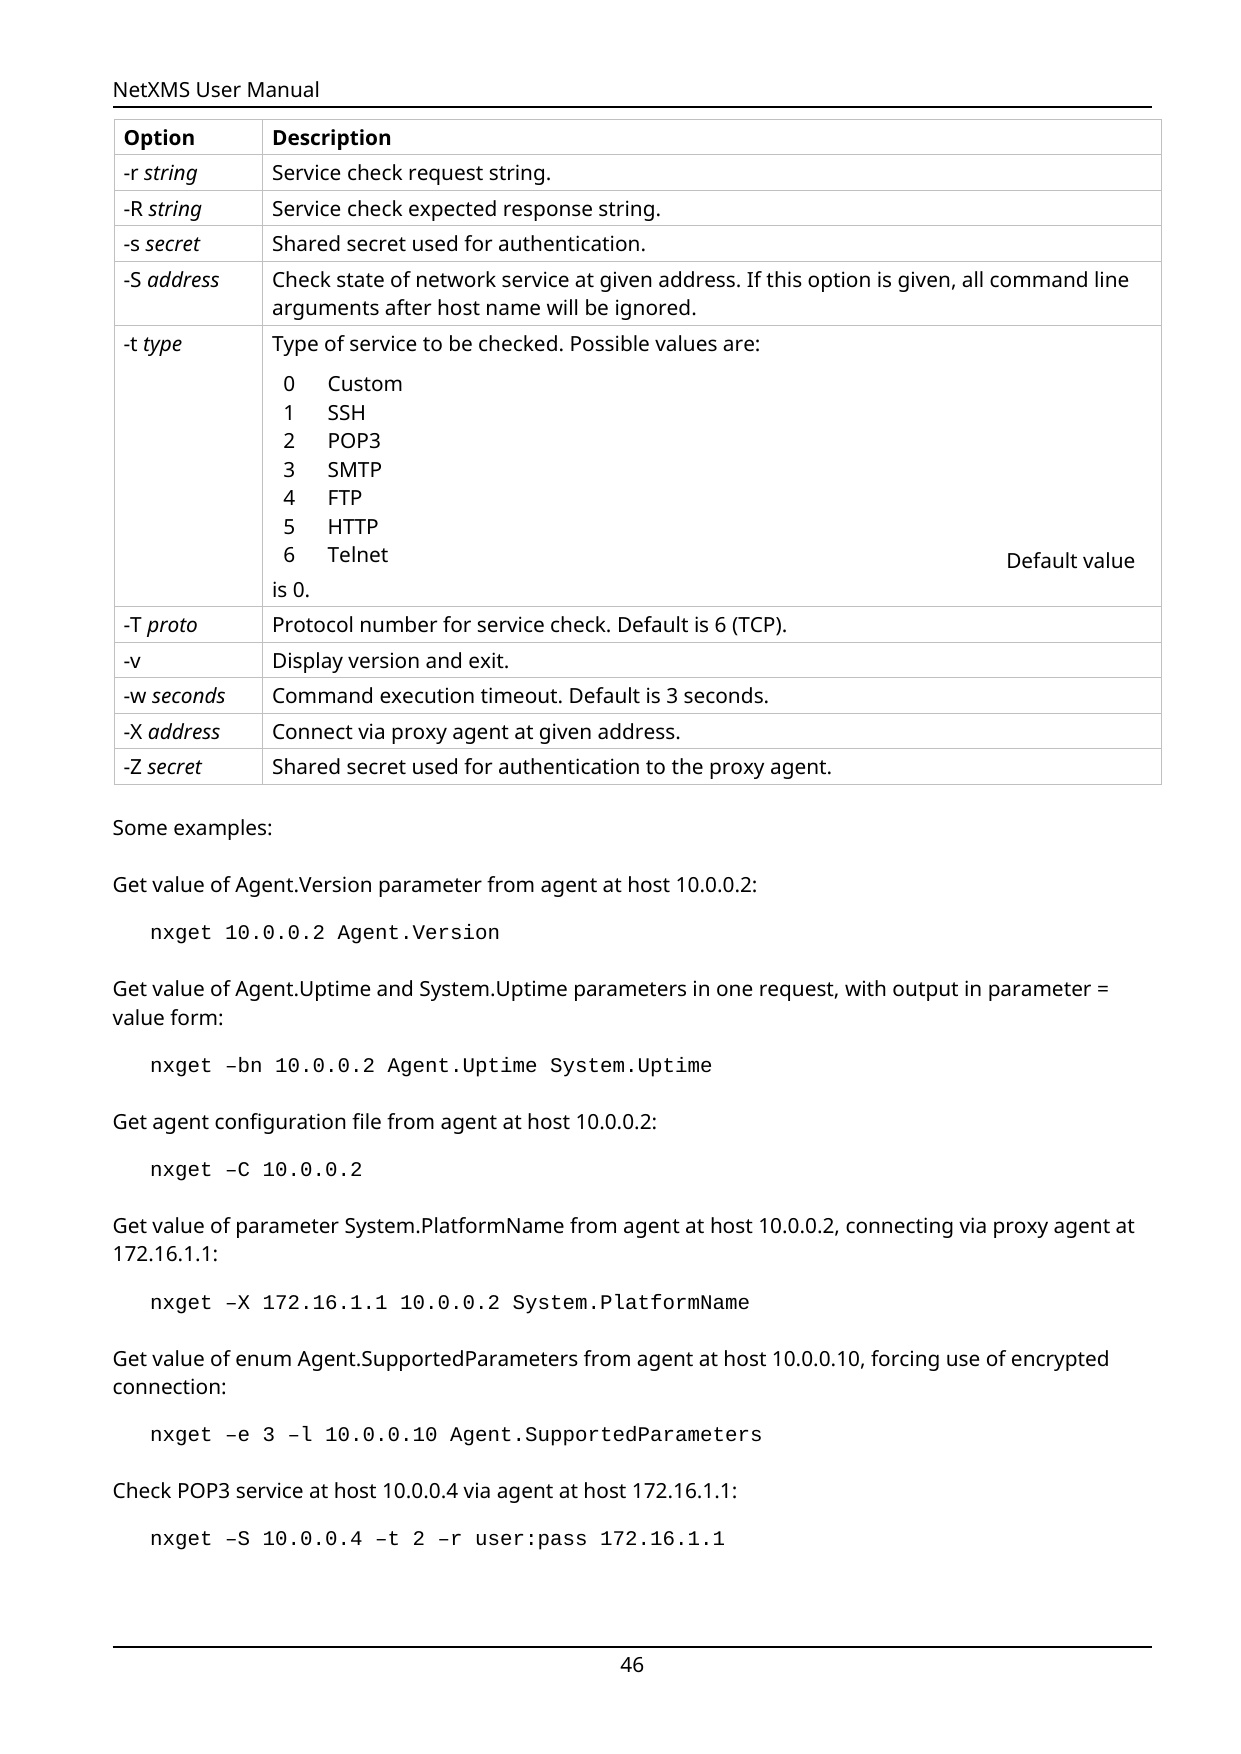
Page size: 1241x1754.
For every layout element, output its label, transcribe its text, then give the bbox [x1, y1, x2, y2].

text nxget –C 10.0.0.2 [150, 1159, 1152, 1183]
table_cell 5 [272, 512, 316, 540]
table_cell HTTP [316, 512, 1006, 540]
table_cell -T proto [115, 607, 262, 642]
table_cell Protocol number for service check. Default is 6 (TCP). [263, 607, 1161, 642]
table_cell 1 [272, 398, 316, 426]
table_cell SMTP [316, 455, 1006, 483]
table_cell -t type [115, 326, 262, 606]
table_header Description [263, 120, 1161, 154]
table_cell FTP [316, 483, 1006, 512]
text nxget –bn 10.0.0.2 Agent.Uptime System.Uptime [150, 1055, 1152, 1078]
text nxget –S 10.0.0.4 –t 2 –r user:pass 172.16.1.1 [150, 1528, 1152, 1552]
table_cell -v [115, 643, 262, 677]
table_cell -Z secret [115, 749, 262, 784]
text Check POP3 service at host 10.0.0.4 via agent at host 172.16.1.1: [112, 1476, 1152, 1505]
table_cell -s secret [115, 226, 262, 261]
table_header Custom [316, 370, 1006, 398]
table_cell Telnet [316, 540, 1006, 569]
table_cell 6 [272, 540, 316, 569]
table_cell Command execution timeout. Default is 3 seconds. [263, 678, 1161, 713]
text Get value of Agent.Version parameter from agent at host 10.0.0.2: [112, 870, 1152, 899]
table_cell SSH [316, 398, 1006, 426]
table_cell Service check request string. [263, 155, 1161, 189]
table_cell -r string [115, 155, 262, 189]
table_cell 3 [272, 455, 316, 483]
table_cell 4 [272, 483, 316, 512]
table_cell Type of service to be checked. Possible values are: Default value is 0. [263, 326, 1161, 606]
table_cell Connect via proxy agent at given address. [263, 714, 1161, 748]
text Get value of enum Agent.SupportedParameters from agent at host 10.0.0.10, forcing use of encrypted connection: [112, 1344, 1152, 1401]
table_header Option [115, 120, 262, 154]
table_cell -X address [115, 714, 262, 748]
table_cell Check state of network service at given address. If this option is given, all command line arguments after host name will be ignored. [263, 262, 1161, 324]
text Some examples: [112, 813, 1152, 842]
table_cell 2 [272, 426, 316, 455]
text Get value of parameter System.PlatformName from agent at host 10.0.0.2, connecting via proxy agent at 172.16.1.1: [112, 1211, 1152, 1268]
text Get agent configuration file from agent at host 10.0.0.2: [112, 1107, 1152, 1135]
table_cell Shared secret used for authentication to the proxy agent. [263, 749, 1161, 784]
text nxget –X 172.16.1.1 10.0.0.2 System.PlatformName [150, 1292, 1152, 1315]
table_cell Service check expected response string. [263, 191, 1161, 225]
text Get value of Agent.Uptime and System.Uptime parameters in one request, with output in parameter = value form: [112, 974, 1152, 1031]
table_cell POP3 [316, 426, 1006, 455]
table_cell Display version and exit. [263, 643, 1161, 677]
text nxget 10.0.0.2 Agent.Version [150, 922, 1152, 946]
text nxget –e 3 –l 10.0.0.10 Agent.SupportedParameters [150, 1424, 1152, 1448]
table_cell Shared secret used for authentication. [263, 226, 1161, 261]
table_header 0 [272, 370, 316, 398]
table_cell -R string [115, 191, 262, 225]
table_cell -S address [115, 262, 262, 324]
table_cell -w seconds [115, 678, 262, 713]
